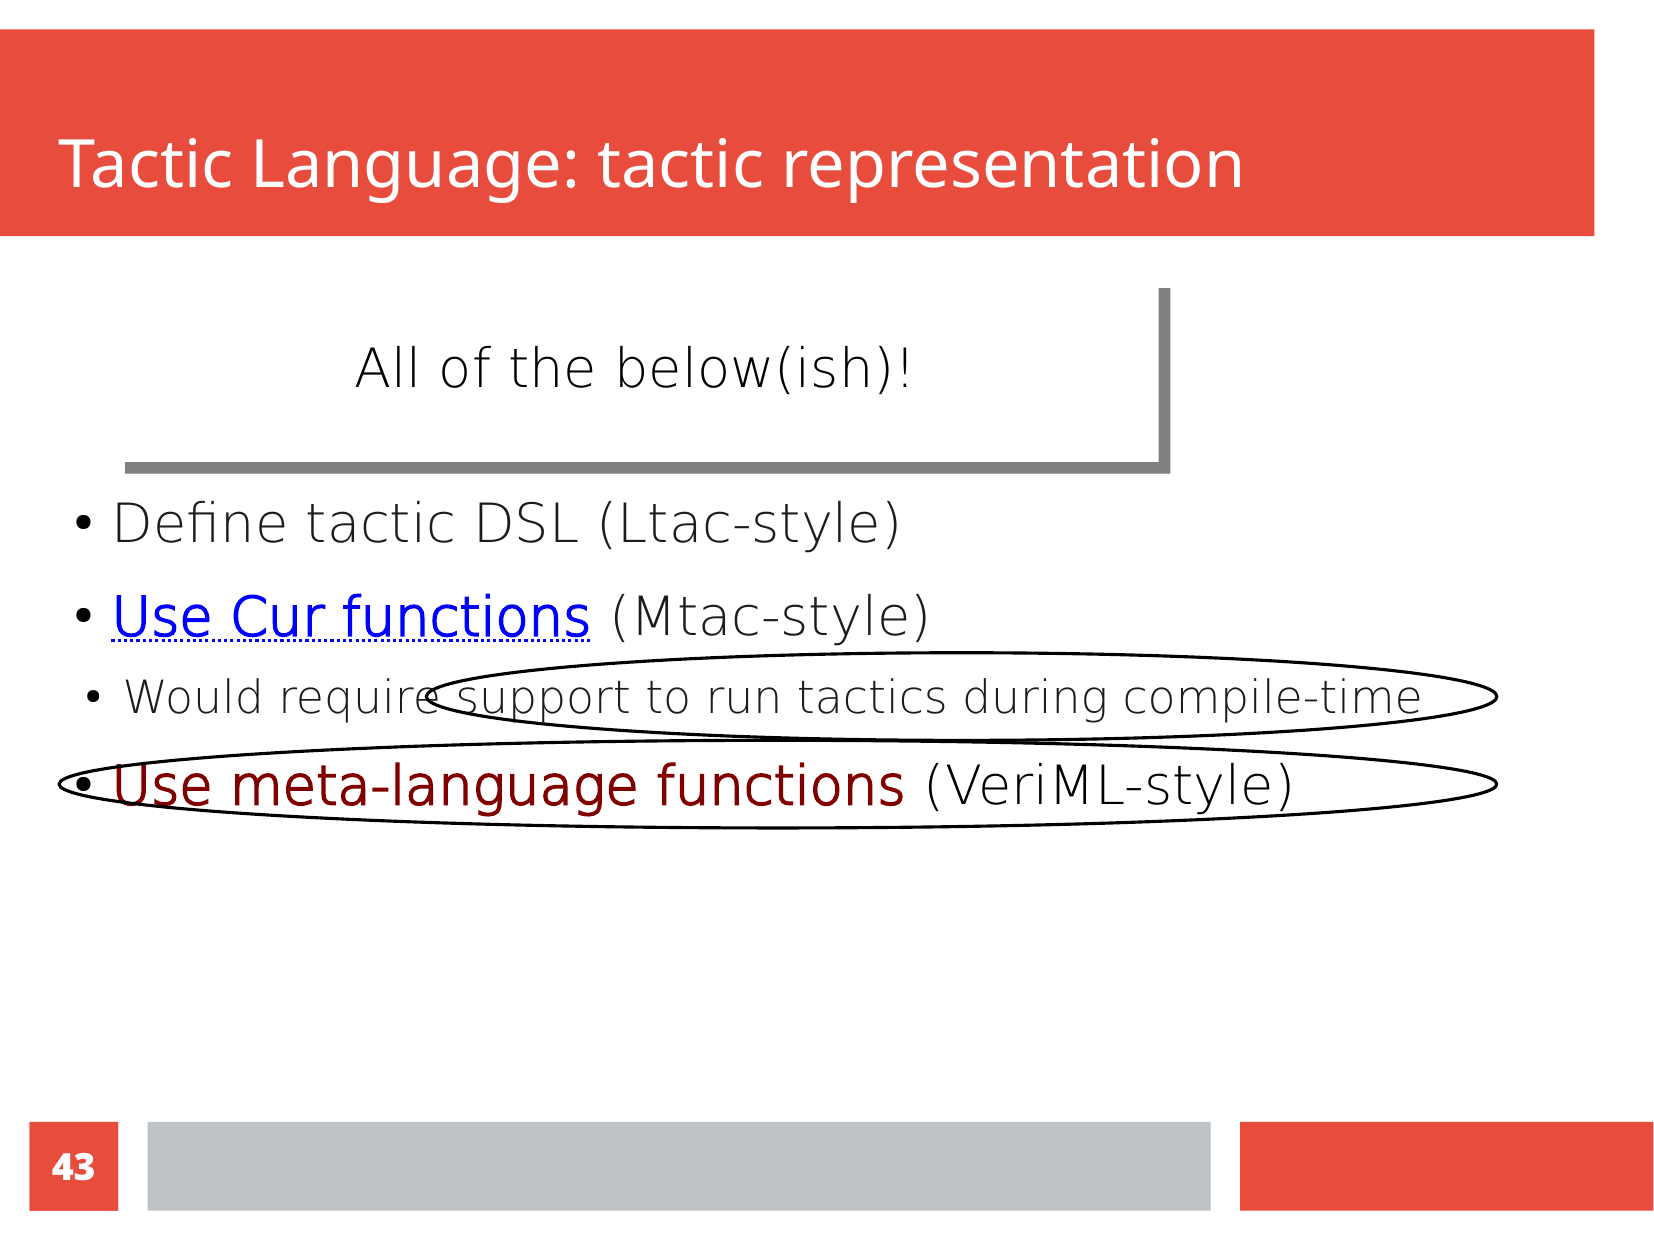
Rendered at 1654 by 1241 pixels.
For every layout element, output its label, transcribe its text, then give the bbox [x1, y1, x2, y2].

list Options Define tactic DSL (Ltac-style) Use Cur functions (Mtac-style) Would require support to run tactics during compile-time Use meta-language functions (VeriML-style) [429, 655, 1494, 738]
list Options Define tactic DSL (Ltac-style) Use Cur functions (Mtac-style) Would require support to run tactics during compile-time Use meta-language functions (VeriML-style) [62, 742, 1494, 826]
text_box All of the below(ish)! [113, 276, 1159, 462]
title Tactic Language: tactic representation [59, 59, 1595, 207]
list Options Define tactic DSL (Ltac-style) Use Cur functions (Mtac-style) Would require support to run tactics during compile-time Use meta-language functions (VeriML-style) [59, 324, 1565, 1093]
